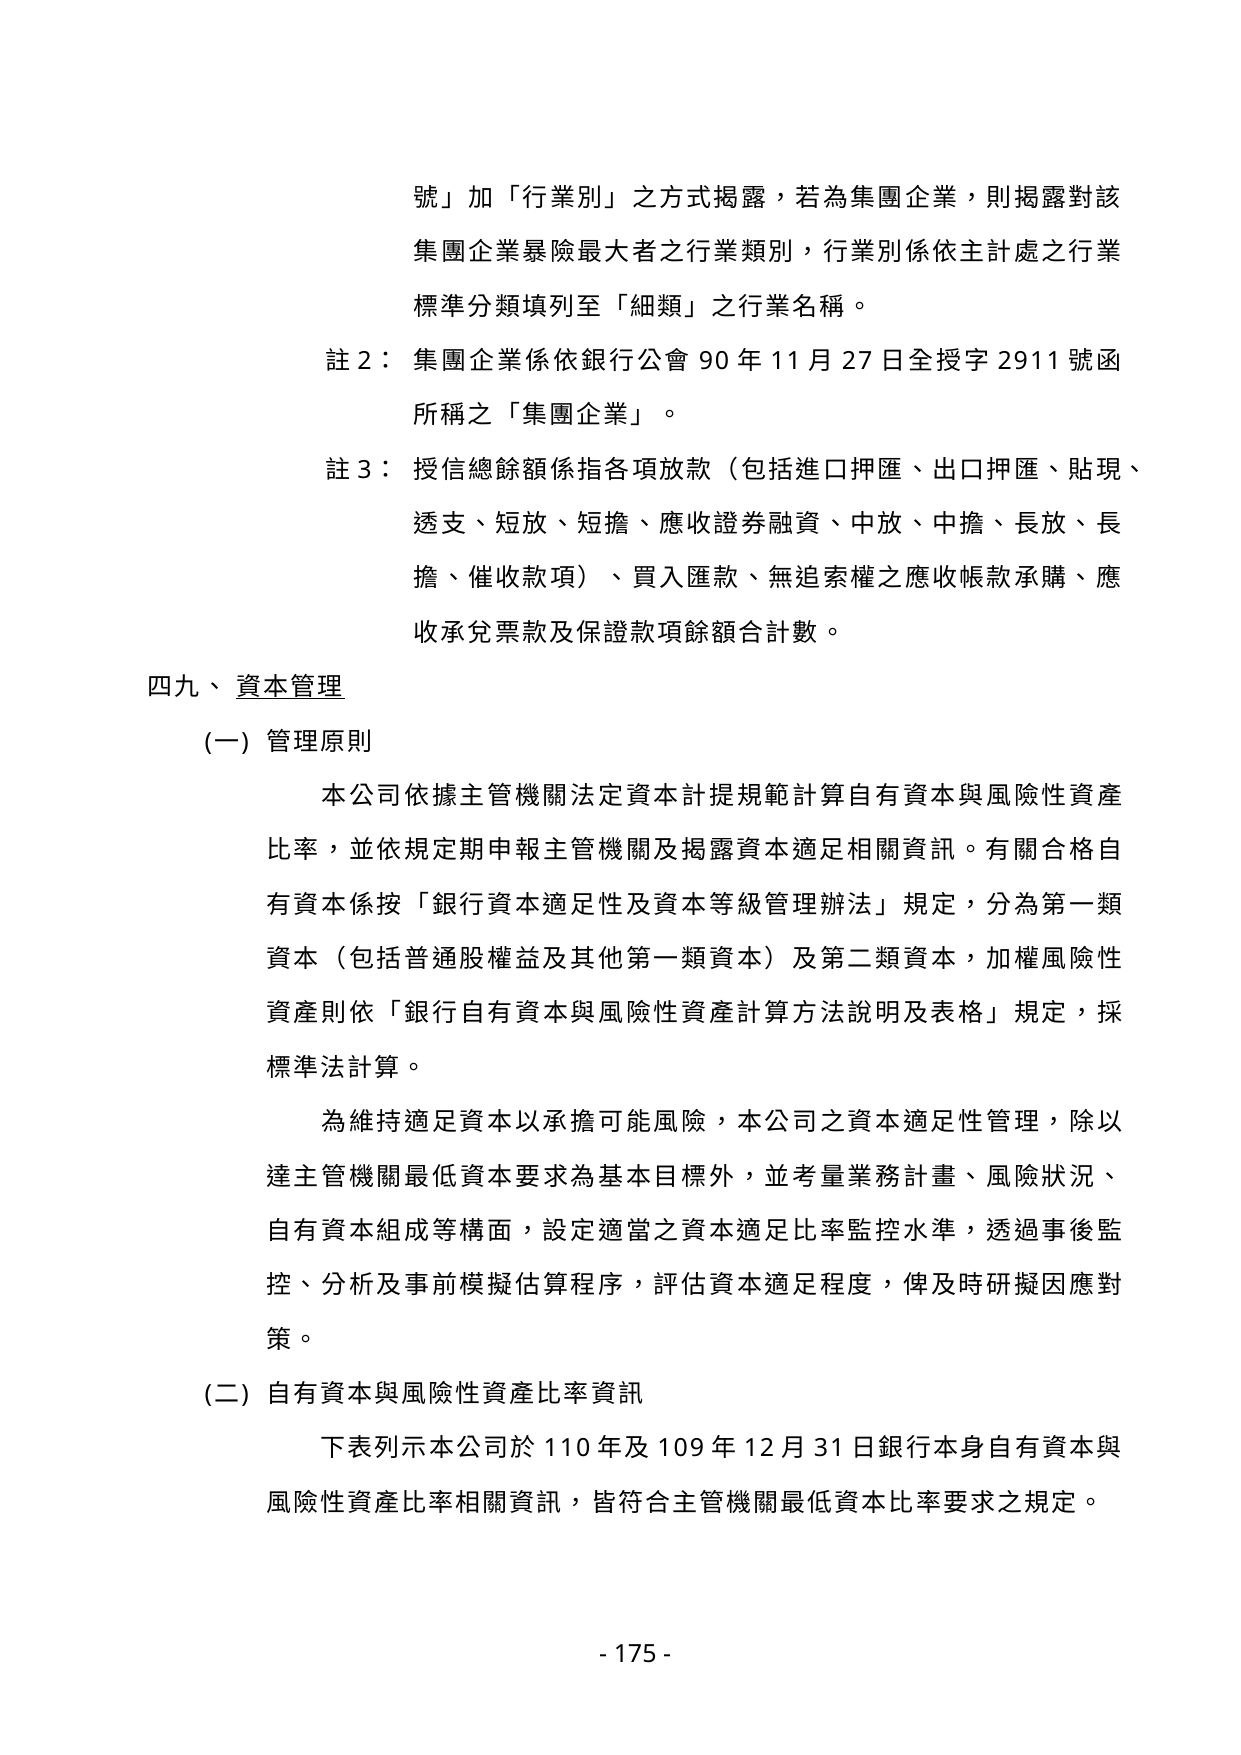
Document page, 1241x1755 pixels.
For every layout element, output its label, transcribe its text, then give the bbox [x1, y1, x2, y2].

text 下表列示本公司於110年及109年12月31日銀行本身自有資本與風險性資產比率相關資訊，皆符合主管機關最低資本比率要求之規定。 [266, 1428, 1122, 1518]
text 註2： 集團企業係依銀行公會90年11月27日全授字2911號函所稱之「集團企業」。 [325, 340, 1122, 431]
text 四九、 資本管理 [148, 667, 1122, 703]
text 號」加「行業別」之方式揭露，若為集團企業，則揭露對該集團企業暴險最大者之行業類別，行業別係依主計處之行業標準分類填列至「細類」之行業名稱。 [325, 177, 1122, 322]
text 本公司依據主管機關法定資本計提規範計算自有資本與風險性資產比率，並依規定期申報主管機關及揭露資本適足相關資訊。有關合格自有資本係按「銀行資本適足性及資本等級管理辦法」規定，分為第一類資本（包括普通股權益及其他第一類資本）及第二類資本，加權風險性資產則依「銀行自有資本與風險性資產計算方法說明及表格」規定，採標準法計算。 [266, 775, 1122, 1083]
text (二) 自有資本與風險性資產比率資訊 [177, 1373, 1122, 1410]
text 為維持適足資本以承擔可能風險，本公司之資本適足性管理，除以達主管機關最低資本要求為基本目標外，並考量業務計畫、風險狀況、自有資本組成等構面，設定適當之資本適足比率監控水準，透過事後監控、分析及事前模擬估算程序，評估資本適足程度，俾及時研擬因應對策。 [266, 1102, 1122, 1355]
text (一) 管理原則 [177, 721, 1122, 757]
text 註3： 授信總餘額係指各項放款（包括進口押匯、出口押匯、貼現、透支、短放、短擔、應收證券融資、中放、中擔、長放、長擔、催收款項）、買入匯款、無追索權之應收帳款承購、應收承兌票款及保證款項餘額合計數。 [325, 449, 1122, 648]
